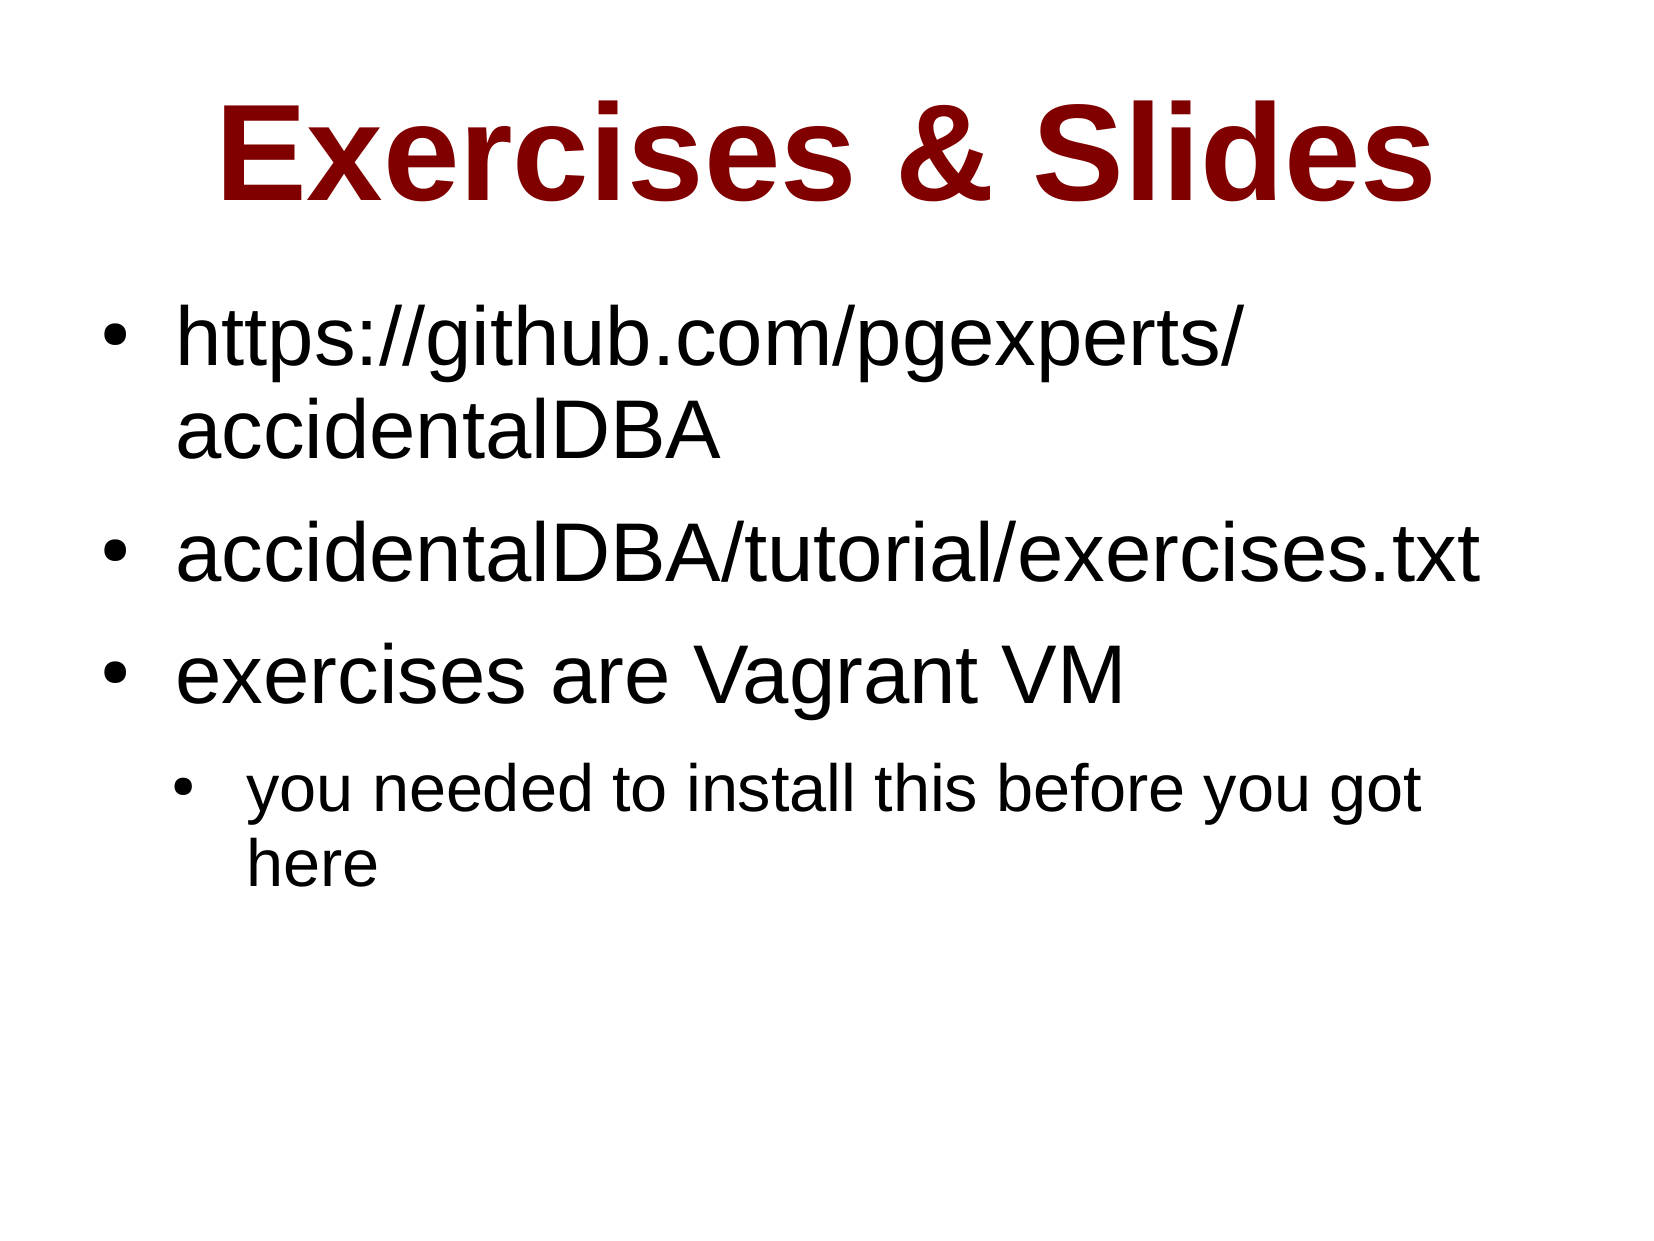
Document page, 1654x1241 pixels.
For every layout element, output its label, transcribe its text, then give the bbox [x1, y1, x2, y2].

list https://github.com/pgexperts/ accidentalDBA accidentalDBA/tutorial/exercises.txt exercises are Vagrant VM you needed to install this before you got here [82, 290, 1571, 1010]
title Exercises & Slides [82, 49, 1571, 257]
